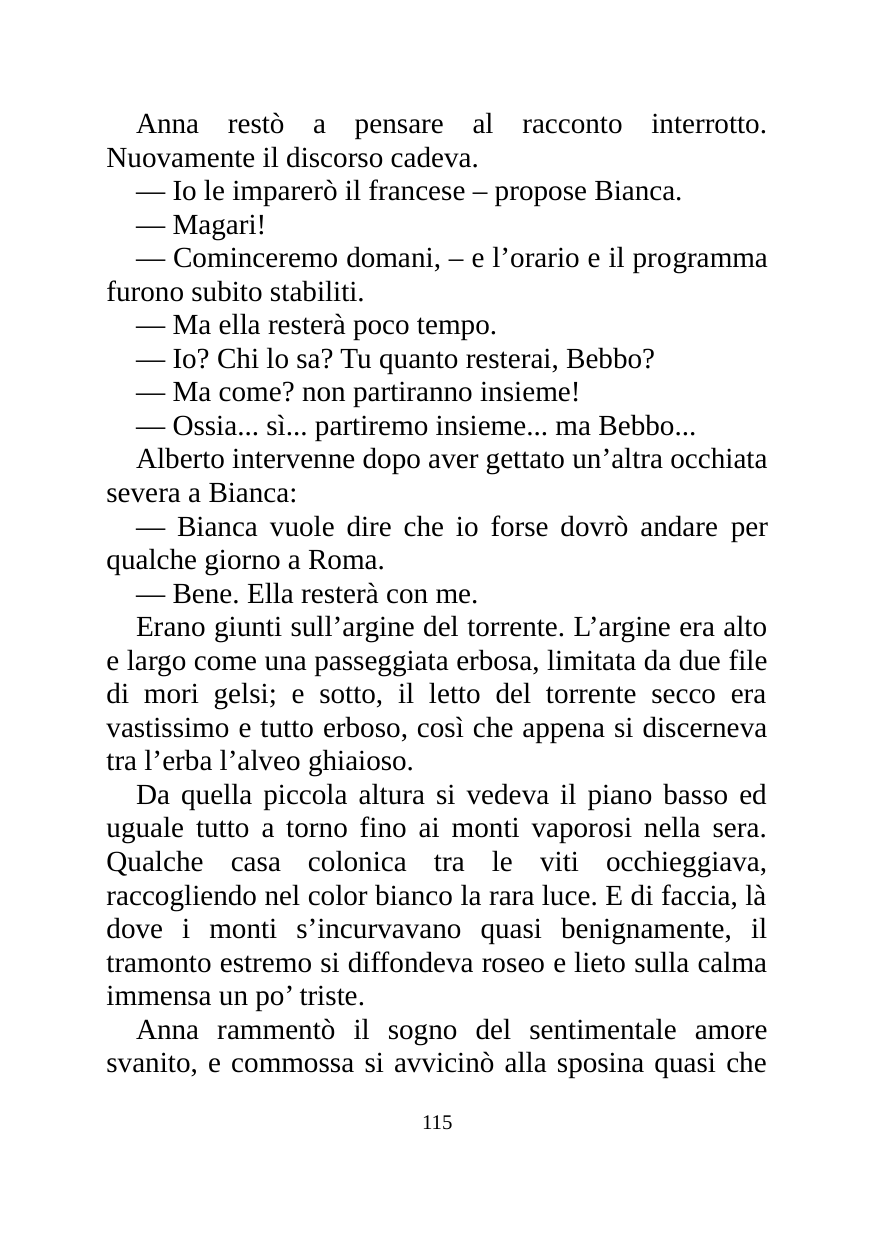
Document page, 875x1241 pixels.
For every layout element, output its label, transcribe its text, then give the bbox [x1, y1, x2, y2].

text — Ma come? non partiranno insieme! [106, 374, 768, 408]
text — Magari! [106, 207, 768, 240]
text — Bene. Ella resterà con me. [106, 576, 768, 609]
text — Ossia... sì... partiremo insieme... ma Bebbo... [106, 408, 768, 442]
text — Io le imparerò il francese – propose Bianca. [106, 173, 768, 207]
text Erano giunti sull’argine del torrente. L’argine era alto e largo come una passeggiata erbosa, limitata da due file di mori gelsi; e sotto, il letto del torrente secco era vastissimo e tutto erboso, così che appena si discerneva tra l’erba l’alveo ghiaioso. [106, 609, 768, 777]
text — Ma ella resterà poco tempo. [106, 307, 768, 341]
text — Io? Chi lo sa? Tu quanto resterai, Bebbo? [106, 341, 768, 374]
text — Cominceremo domani, – e l’orario e il programma furono subito stabiliti. [106, 240, 768, 307]
text Da quella piccola altura si vedeva il piano basso ed uguale tutto a torno fino ai monti vaporosi nella sera. Qualche casa colonica tra le viti occhieggiava, raccogliendo nel color bianco la rara luce. E di faccia, là dove i monti s’incurvavano quasi benignamente, il tramonto estremo si diffondeva roseo e lieto sulla calma immensa un po’ triste. [106, 777, 768, 1012]
text Anna restò a pensare al racconto interrotto. Nuovamente il discorso cadeva. [106, 106, 768, 173]
text Anna rammentò il sogno del sentimentale amore svanito, e commossa si avvicinò alla sposina quasi che [106, 1012, 768, 1079]
text — Bianca vuole dire che io forse dovrò andare per qualche giorno a Roma. [106, 509, 768, 576]
text Alberto intervenne dopo aver gettato un’altra occhiata severa a Bianca: [106, 442, 768, 509]
